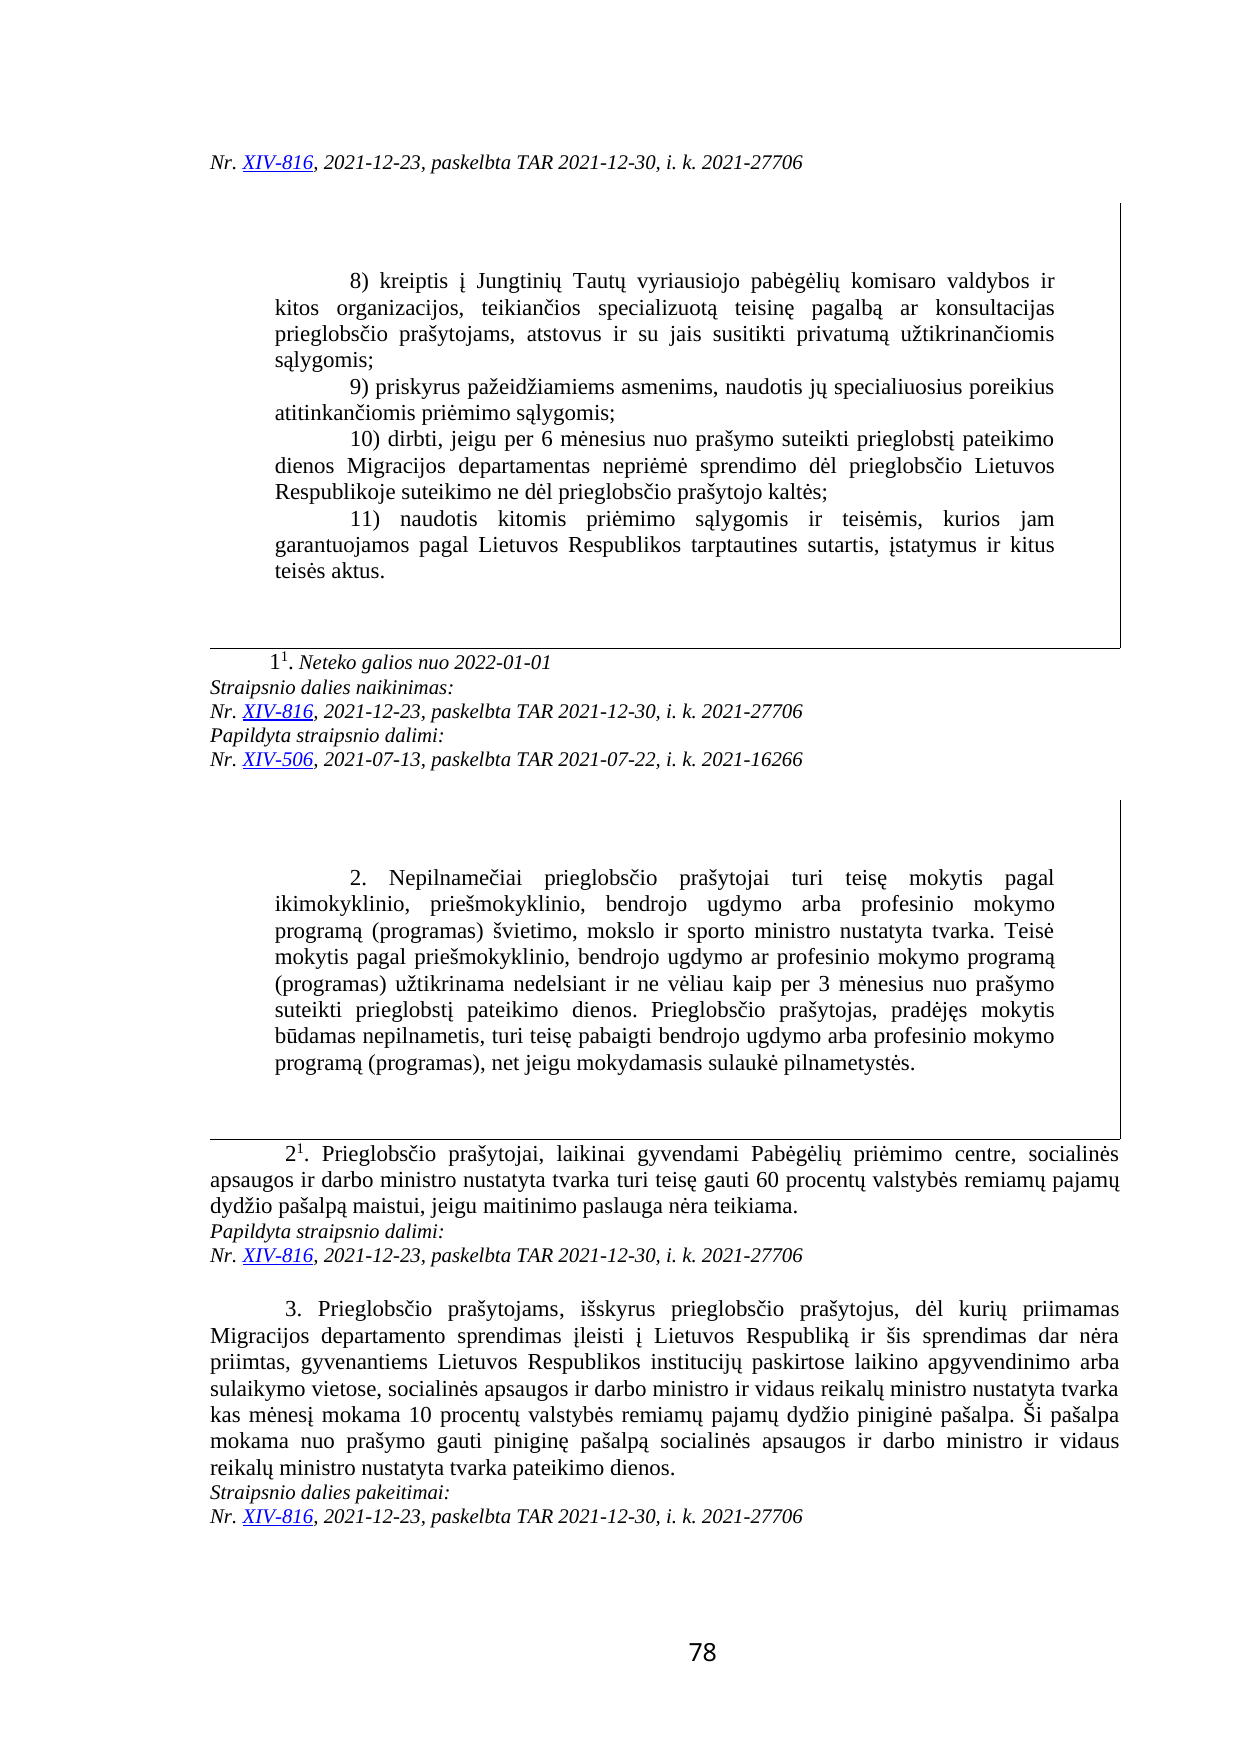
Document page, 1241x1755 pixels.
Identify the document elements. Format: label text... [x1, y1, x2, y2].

text 9) priskyrus pažeidžiamiems asmenims, naudotis jų specialiuosius poreikius atitinkančiomis priėmimo sąlygomis; [210, 373, 1120, 426]
text 2. Nepilnamečiai prieglobsčio prašytojai turi teisę mokytis pagal ikimokyklinio, priešmokyklinio, bendrojo ugdymo arba profesinio mokymo programą (programas) švietimo, mokslo ir sporto ministro nustatyta tvarka. Teisė mokytis pagal priešmokyklinio, bendrojo ugdymo ar profesinio mokymo programą (programas) užtikrinama nedelsiant ir ne vėliau kaip per 3 mėnesius nuo prašymo suteikti prieglobstį pateikimo dienos. Prieglobsčio prašytojas, pradėjęs mokytis būdamas nepilnametis, turi teisę pabaigti bendrojo ugdymo arba profesinio mokymo programą (programas), net jeigu mokydamasis sulaukė pilnametystės. [210, 799, 1120, 1139]
text Straipsnio dalies naikinimas: [210, 674, 1120, 699]
text 11. Neteko galios nuo 2022-01-01 [210, 648, 1120, 674]
text 10) dirbti, jeigu per 6 mėnesius nuo prašymo suteikti prieglobstį pateikimo dienos Migracijos departamentas nepriėmė sprendimo dėl prieglobsčio Lietuvos Respublikoje suteikimo ne dėl prieglobsčio prašytojo kaltės; [210, 426, 1120, 504]
text Nr. XIV-816, 2021-12-23, paskelbta TAR 2021-12-30, i. k. 2021-27706 [210, 150, 1120, 174]
text 8) kreiptis į Jungtinių Tautų vyriausiojo pabėgėlių komisaro valdybos ir kitos organizacijos, teikiančios specializuotą teisinę pagalbą ar konsultacijas prieglobsčio prašytojams, atstovus ir su jais susitikti privatumą užtikrinančiomis sąlygomis; [210, 203, 1120, 373]
text Papildyta straipsnio dalimi: [210, 1219, 1120, 1243]
text Nr. XIV-506, 2021-07-13, paskelbta TAR 2021-07-22, i. k. 2021-16266 [210, 747, 1120, 771]
text 11) naudotis kitomis priėmimo sąlygomis ir teisėmis, kurios jam garantuojamos pagal Lietuvos Respublikos tarptautines sutartis, įstatymus ir kitus teisės aktus. [210, 504, 1120, 648]
text Nr. XIV-816, 2021-12-23, paskelbta TAR 2021-12-30, i. k. 2021-27706 [210, 1504, 1120, 1528]
text Nr. XIV-816, 2021-12-23, paskelbta TAR 2021-12-30, i. k. 2021-27706 [210, 699, 1120, 723]
text 21. Prieglobsčio prašytojai, laikinai gyvendami Pabėgėlių priėmimo centre, socialinės apsaugos ir darbo ministro nustatyta tvarka turi teisę gauti 60 procentų valstybės remiamų pajamų dydžio pašalpą maistui, jeigu maitinimo paslauga nėra teikiama. [210, 1139, 1120, 1219]
text Papildyta straipsnio dalimi: [210, 723, 1120, 747]
text Straipsnio dalies pakeitimai: [210, 1480, 1120, 1504]
text Nr. XIV-816, 2021-12-23, paskelbta TAR 2021-12-30, i. k. 2021-27706 [210, 1243, 1120, 1267]
text 3. Prieglobsčio prašytojams, išskyrus prieglobsčio prašytojus, dėl kurių priimamas Migracijos departamento sprendimas įleisti į Lietuvos Respubliką ir šis sprendimas dar nėra priimtas, gyvenantiems Lietuvos Respublikos institucijų paskirtose laikino apgyvendinimo arba sulaikymo vietose, socialinės apsaugos ir darbo ministro ir vidaus reikalų ministro nustatyta tvarka kas mėnesį mokama 10 procentų valstybės remiamų pajamų dydžio piniginė pašalpa. Ši pašalpa mokama nuo prašymo gauti piniginę pašalpą socialinės apsaugos ir darbo ministro ir vidaus reikalų ministro nustatyta tvarka pateikimo dienos. [210, 1296, 1120, 1480]
